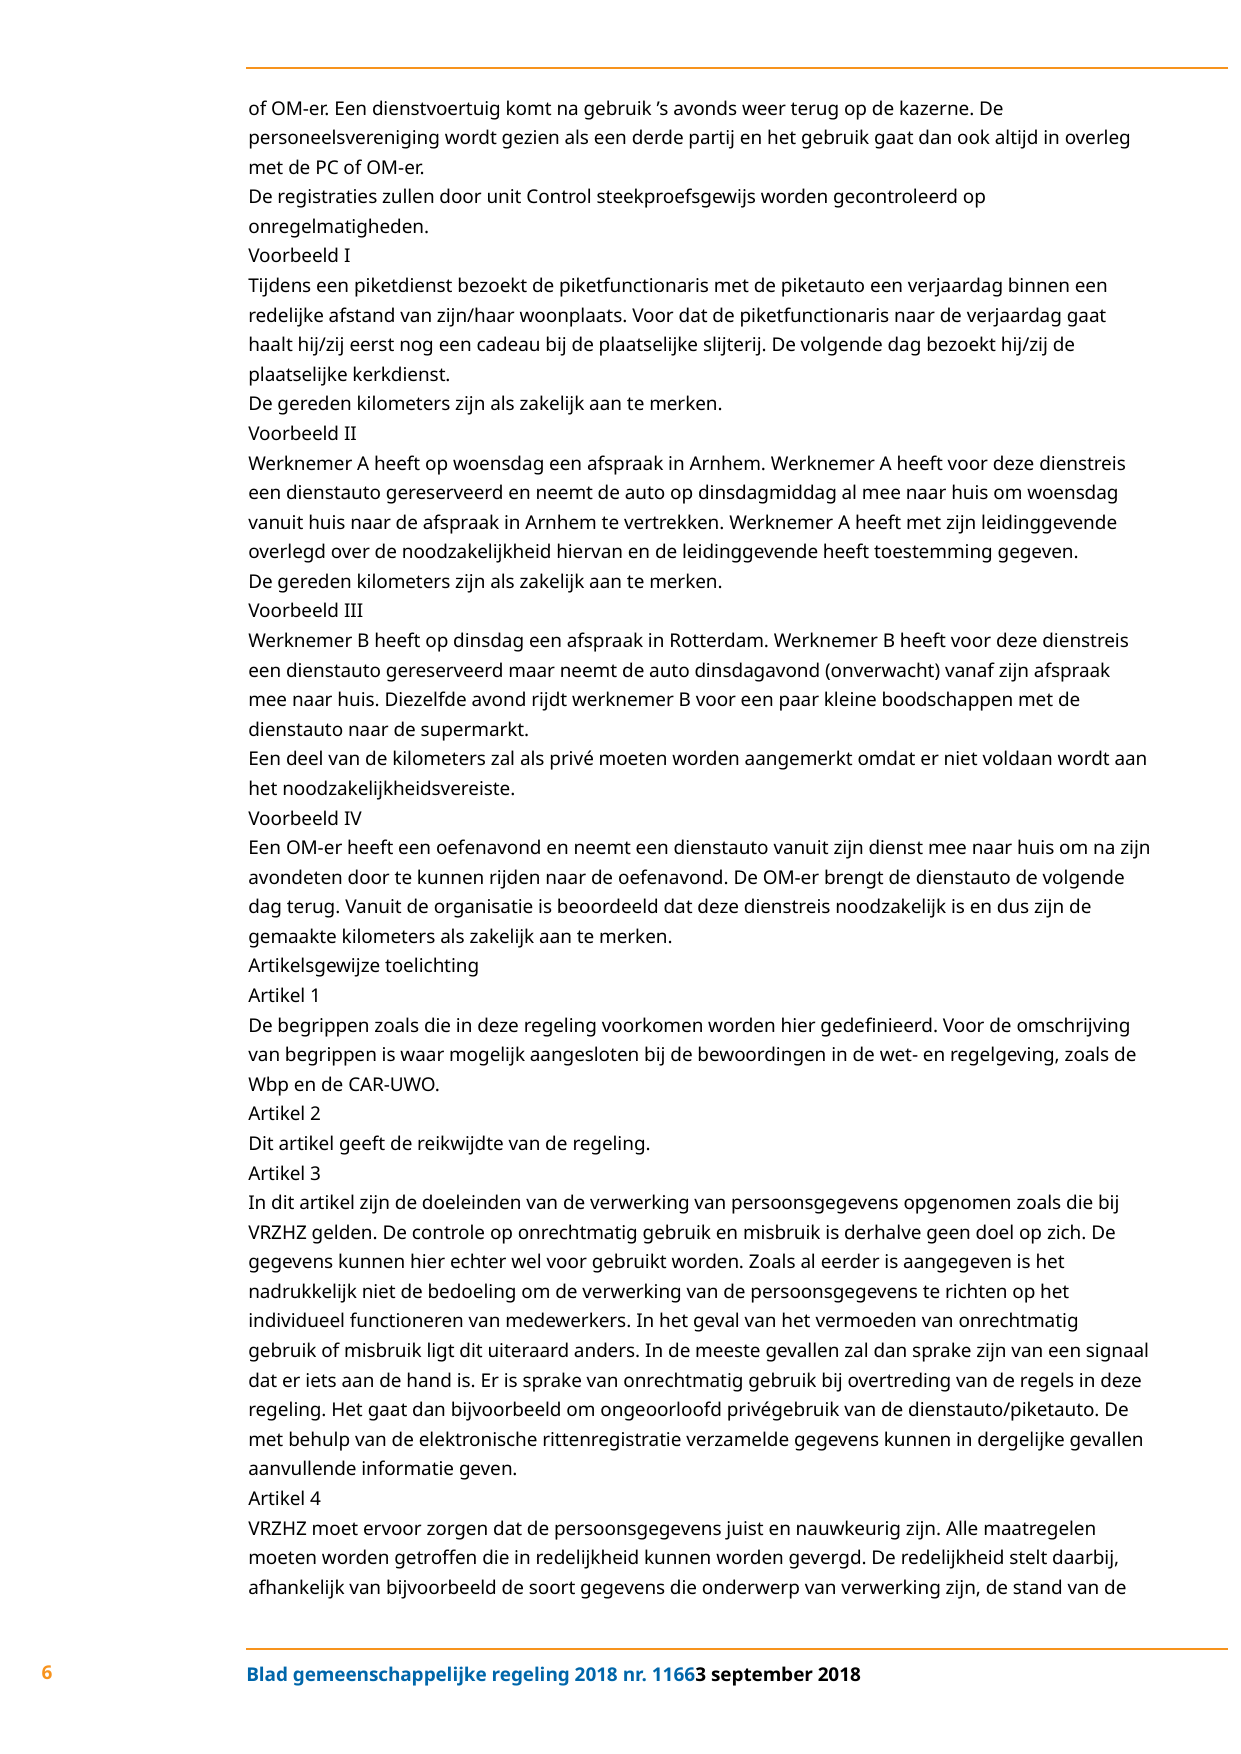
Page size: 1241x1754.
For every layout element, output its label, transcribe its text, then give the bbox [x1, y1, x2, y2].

text Voorbeeld I [248, 243, 1152, 268]
text Artikel 2 [248, 1101, 1152, 1126]
text Artikel 1 [248, 982, 1152, 1008]
text De registraties zullen door unit Control steekproefsgewijs worden gecontroleerd op onregelmatigheden. [248, 183, 1152, 239]
text In dit artikel zijn de doeleinden van de verwerking van persoonsgegevens opgenomen zoals die bij VRZHZ gelden. De controle op onrechtmatig gebruik en misbruik is derhalve geen doel op zich. De gegevens kunnen hier echter wel voor gebruikt worden. Zoals al eerder is aangegeven is het nadrukkelijk niet de bedoeling om de verwerking van de persoonsgegevens te richten op het individueel functioneren van medewerkers. In het geval van het vermoeden van onrechtmatig gebruik of misbruik ligt dit uiteraard anders. In de meeste gevallen zal dan sprake zijn van een signaal dat er iets aan de hand is. Er is sprake van onrechtmatig gebruik bij overtreding van de regels in deze regeling. Het gaat dan bijvoorbeeld om ongeoorloofd privégebruik van de dienstauto/piketauto. De met behulp van de elektronische rittenregistratie verzamelde gegevens kunnen in dergelijke gevallen aanvullende informatie geven. [248, 1189, 1152, 1481]
text Artikelsgewijze toelichting [248, 953, 1152, 978]
text Voorbeeld II [248, 420, 1152, 446]
text De begrippen zoals die in deze regeling voorkomen worden hier gedefinieerd. Voor de omschrijving van begrippen is waar mogelijk aangesloten bij de bewoordingen in de wet- en regelgeving, zoals de Wbp en de CAR-UWO. [248, 1012, 1152, 1097]
picture [41, 47, 231, 172]
text VRZHZ moet ervoor zorgen dat de persoonsgegevens juist en nauwkeurig zijn. Alle maatregelen moeten worden getroffen die in redelijkheid kunnen worden gevergd. De redelijkheid stelt daarbij, afhankelijk van bijvoorbeeld de soort gegevens die onderwerp van verwerking zijn, de stand van de [248, 1515, 1152, 1600]
text Voorbeeld III [248, 598, 1152, 623]
text Een OM-er heeft een oefenavond en neemt een dienstauto vanuit zijn dienst mee naar huis om na zijn avondeten door te kunnen rijden naar de oefenavond. De OM-er brengt de dienstauto de volgende dag terug. Vanuit de organisatie is beoordeeld dat deze dienstreis noodzakelijk is en dus zijn de gemaakte kilometers als zakelijk aan te merken. [248, 834, 1152, 949]
text De gereden kilometers zijn als zakelijk aan te merken. [248, 391, 1152, 416]
text Dit artikel geeft de reikwijdte van de regeling. [248, 1130, 1152, 1156]
text Artikel 3 [248, 1160, 1152, 1186]
text Een deel van de kilometers zal als privé moeten worden aangemerkt omdat er niet voldaan wordt aan het noodzakelijkheidsvereiste. [248, 746, 1152, 801]
text Voorbeeld IV [248, 805, 1152, 831]
text De gereden kilometers zijn als zakelijk aan te merken. [248, 568, 1152, 594]
text of OM-er. Een dienstvoertuig komt na gebruik ’s avonds weer terug op de kazerne. De personeelsvereniging wordt gezien als een derde partij en het gebruik gaat dan ook altijd in overleg met de PC of OM-er. [248, 95, 1152, 180]
text Werknemer A heeft op woensdag een afspraak in Arnhem. Werknemer A heeft voor deze dienstreis een dienstauto gereserveerd en neemt de auto op dinsdagmiddag al mee naar huis om woensdag vanuit huis naar de afspraak in Arnhem te vertrekken. Werknemer A heeft met zijn leidinggevende overlegd over de noodzakelijkheid hiervan en de leidinggevende heeft toestemming gegeven. [248, 450, 1152, 564]
text Werknemer B heeft op dinsdag een afspraak in Rotterdam. Werknemer B heeft voor deze dienstreis een dienstauto gereserveerd maar neemt de auto dinsdagavond (onverwacht) vanaf zijn afspraak mee naar huis. Diezelfde avond rijdt werknemer B voor een paar kleine boodschappen met de dienstauto naar de supermarkt. [248, 627, 1152, 742]
text Artikel 4 [248, 1485, 1152, 1511]
text Tijdens een piketdienst bezoekt de piketfunctionaris met de piketauto een verjaardag binnen een redelijke afstand van zijn/haar woonplaats. Voor dat de piketfunctionaris naar de verjaardag gaat haalt hij/zij eerst nog een cadeau bij de plaatselijke slijterij. De volgende dag bezoekt hij/zij de plaatselijke kerkdienst. [248, 272, 1152, 387]
